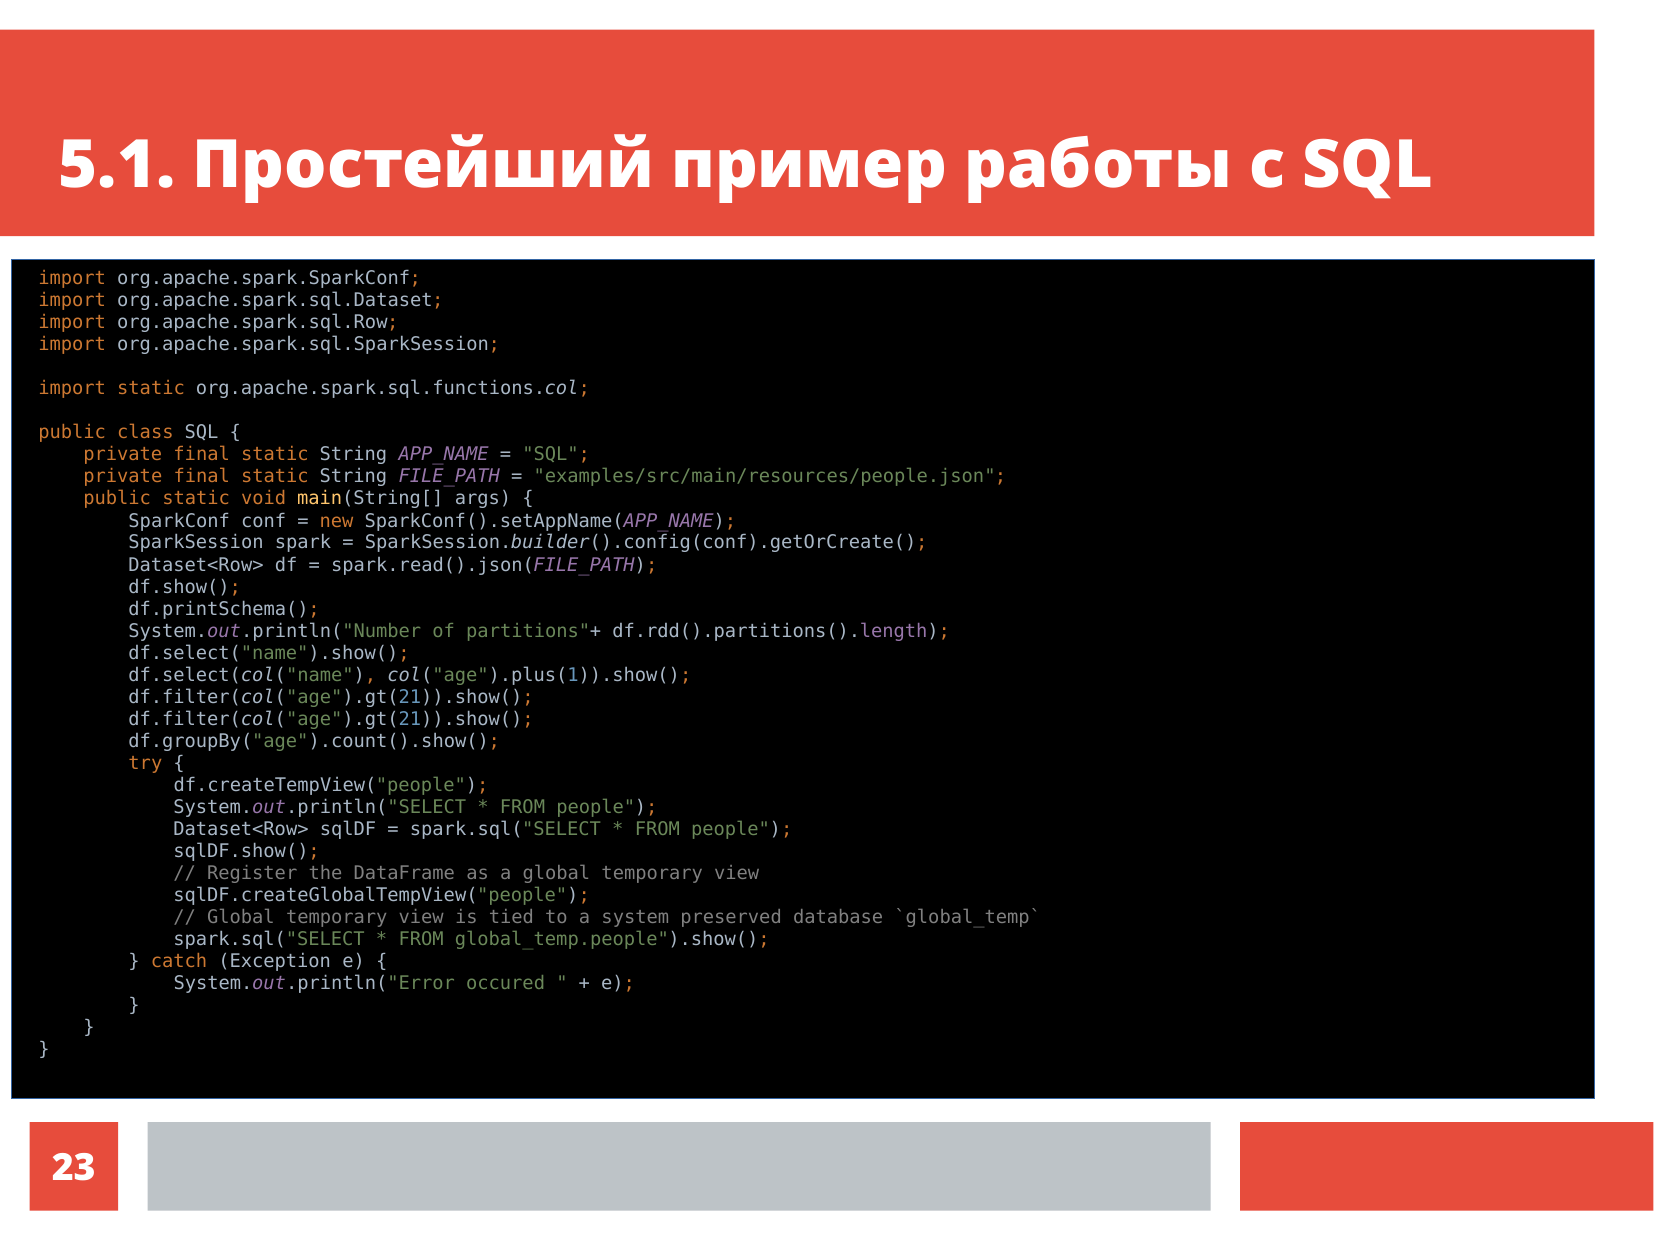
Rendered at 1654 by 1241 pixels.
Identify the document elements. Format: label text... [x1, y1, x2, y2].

title 5.1. Простейший пример работы с SQL [59, 59, 1595, 207]
text_box import org.apache.spark.SparkConf; import org.apache.spark.sql.Dataset; import org.apache.spark.sql.Row; import org.apache.spark.sql.SparkSession; import static org.apache.spark.sql.functions.col; public class SQL { private final static String APP_NAME = "SQL"; private final static String FILE_PATH = "examples/src/main/resources/people.json"; public static void main(String[] args) { SparkConf conf = new SparkConf().setAppName(APP_NAME); SparkSession spark = SparkSession.builder().config(conf).getOrCreate(); Dataset<Row> df = spark.read().json(FILE_PATH); df.show(); df.printSchema(); System.out.println("Number of partitions"+ df.rdd().partitions().length); df.select("name").show(); df.select(col("name"), col("age").plus(1)).show(); df.filter(col("age").gt(21)).show(); df.filter(col("age").gt(21)).show(); df.groupBy("age").count().show(); try { df.createTempView("people"); System.out.println("SELECT * FROM people"); Dataset<Row> sqlDF = spark.sql("SELECT * FROM people"); sqlDF.show(); // Register the DataFrame as a global temporary view sqlDF.createGlobalTempView("people"); // Global temporary view is tied to a system preserved database `global_temp` spark.sql("SELECT * FROM global_temp.people").show(); } catch (Exception e) { System.out.println("Error occured " + e); } } } [23, 259, 1583, 1090]
text_box [11, 259, 1595, 1099]
